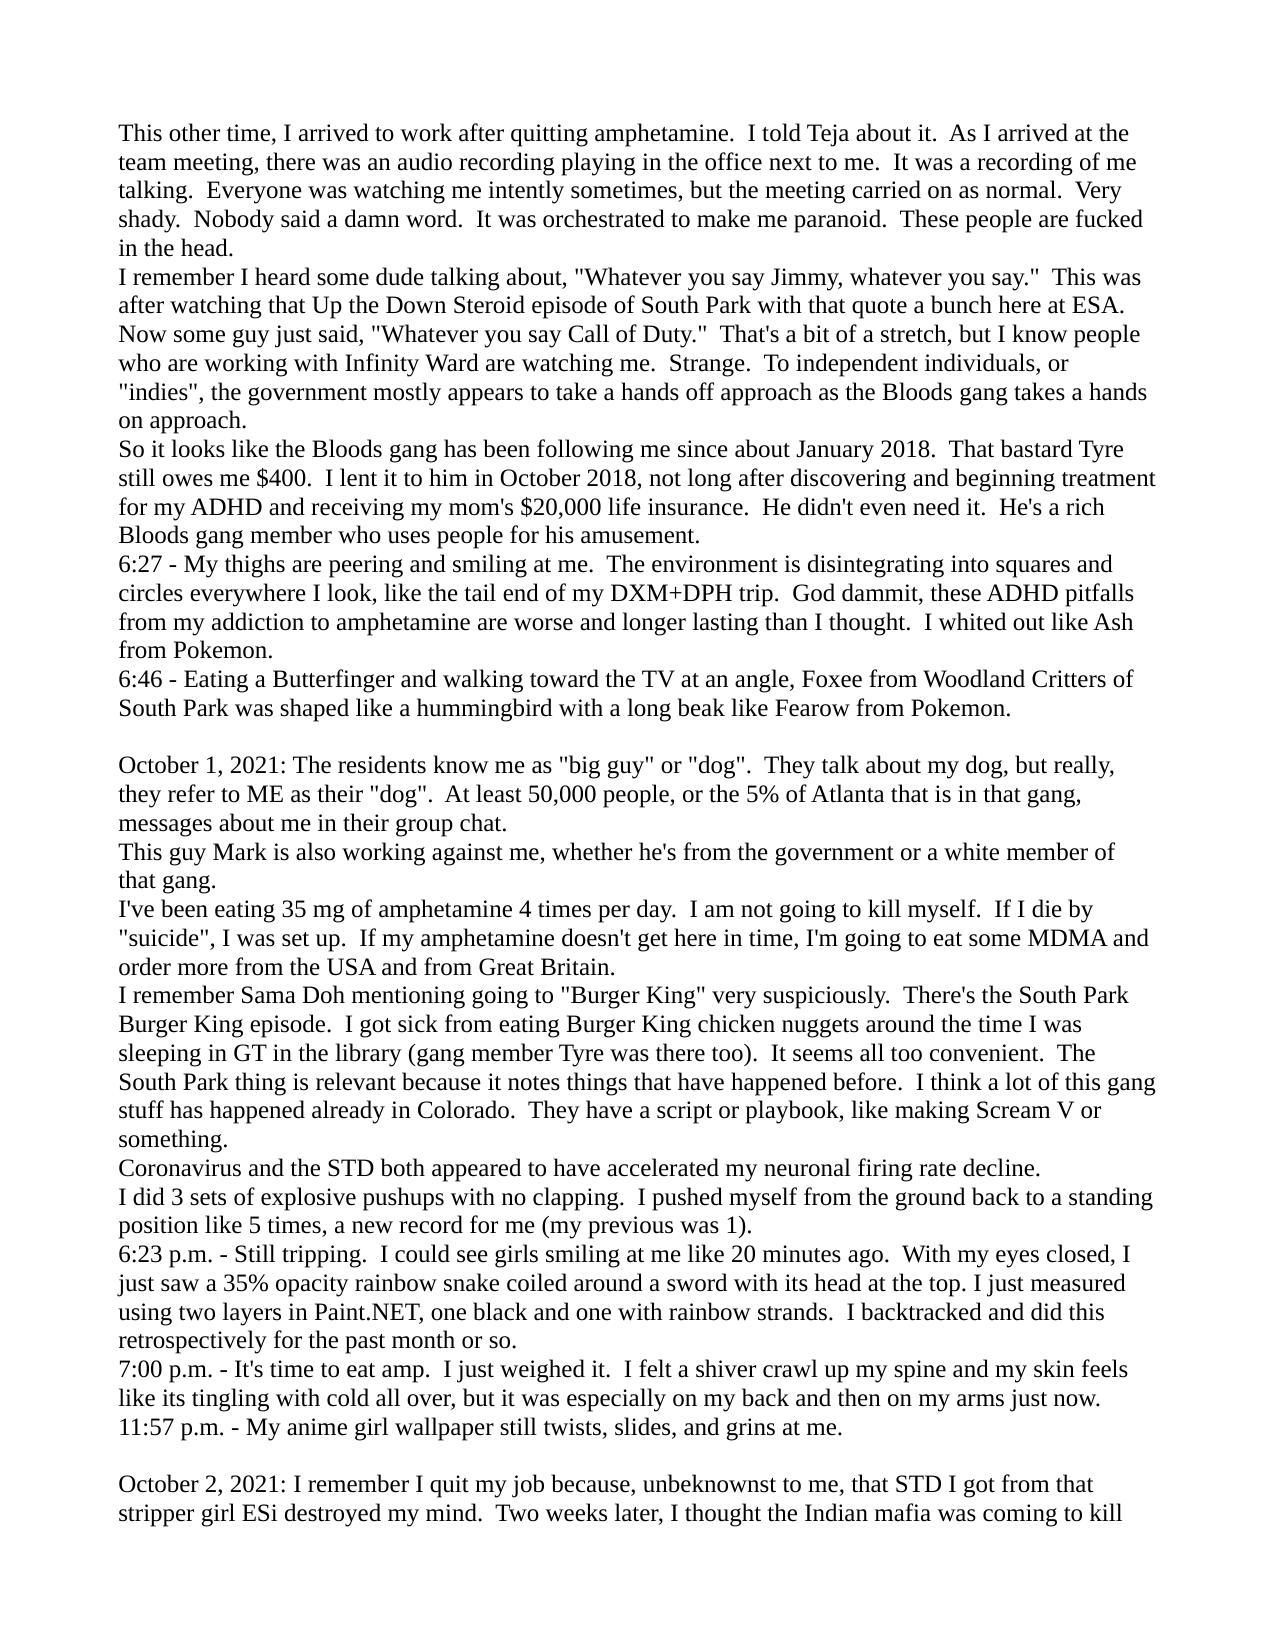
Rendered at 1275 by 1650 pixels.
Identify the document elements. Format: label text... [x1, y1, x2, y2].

text 11:57 p.m. - My anime girl wallpaper still twists, slides, and grins at me. [118, 1412, 1157, 1441]
text So it looks like the Bloods gang has been following me since about January 2018. That bastard Tyre still owes me $400. I lent it to him in October 2018, not long after discovering and beginning treatment for my ADHD and receiving my mom's $20,000 life insurance. He didn't even need it. He's a rich Bloods gang member who uses people for his amusement. [118, 434, 1157, 549]
text This guy Mark is also working against me, whether he's from the government or a white member of that gang. [118, 837, 1157, 894]
text I remember I heard some dude talking about, "Whatever you say Jimmy, whatever you say." This was after watching that Up the Down Steroid episode of South Park with that quote a bunch here at ESA. Now some guy just said, "Whatever you say Call of Duty." That's a bit of a stretch, but I know people who are working with Infinity Ward are watching me. Strange. To independent individuals, or "indies", the government mostly appears to take a hands off approach as the Bloods gang takes a hands on approach. [118, 262, 1157, 434]
text 6:27 - My thighs are peering and smiling at me. The environment is disintegrating into squares and circles everywhere I look, like the tail end of my DXM+DPH trip. God dammit, these ADHD pitfalls from my addiction to amphetamine are worse and longer lasting than I thought. I whited out like Ash from Pokemon. [118, 549, 1157, 664]
text 7:00 p.m. - It's time to eat amp. I just weighed it. I felt a shiver crawl up my spine and my skin feels like its tingling with cold all over, but it was especially on my back and then on my arms just now. [118, 1354, 1157, 1412]
text 6:23 p.m. - Still tripping. I could see girls smiling at me like 20 minutes ago. With my eyes closed, I just saw a 35% opacity rainbow snake coiled around a sword with its head at the top. I just measured using two layers in Paint.NET, one black and one with rainbow strands. I backtracked and did this retrospectively for the past month or so. [118, 1239, 1157, 1354]
text I did 3 sets of explosive pushups with no clapping. I pushed myself from the ground back to a standing position like 5 times, a new record for me (my previous was 1). [118, 1182, 1157, 1239]
text This other time, I arrived to work after quitting amphetamine. I told Teja about it. As I arrived at the team meeting, there was an audio recording playing in the office next to me. It was a recording of me talking. Everyone was watching me intently sometimes, but the meeting carried on as normal. Very shady. Nobody said a damn word. It was orchestrated to make me paranoid. These people are fucked in the head. [118, 118, 1157, 262]
text I remember Sama Doh mentioning going to "Burger King" very suspiciously. There's the South Park Burger King episode. I got sick from eating Burger King chicken nuggets around the time I was sleeping in GT in the library (gang member Tyre was there too). It seems all too convenient. The South Park thing is relevant because it notes things that have happened before. I think a lot of this gang stuff has happened already in Colorado. They have a script or playbook, like making Scream V or something. [118, 981, 1157, 1153]
text 6:46 - Eating a Butterfinger and walking toward the TV at an angle, Foxee from Woodland Critters of South Park was shaped like a hummingbird with a long beak like Fearow from Pokemon. [118, 664, 1157, 722]
text I've been eating 35 mg of amphetamine 4 times per day. I am not going to kill myself. If I die by "suicide", I was set up. If my amphetamine doesn't get here in time, I'm going to eat some MDMA and order more from the USA and from Great Britain. [118, 894, 1157, 981]
text Coronavirus and the STD both appeared to have accelerated my neuronal firing rate decline. [118, 1153, 1157, 1182]
text October 1, 2021: The residents know me as "big guy" or "dog". They talk about my dog, but really, they refer to ME as their "dog". At least 50,000 people, or the 5% of Atlanta that is in that gang, messages about me in their group chat. [118, 751, 1157, 837]
text October 2, 2021: I remember I quit my job because, unbeknownst to me, that STD I got from that stripper girl ESi destroyed my mind. Two weeks later, I thought the Indian mafia was coming to kill [118, 1469, 1157, 1527]
